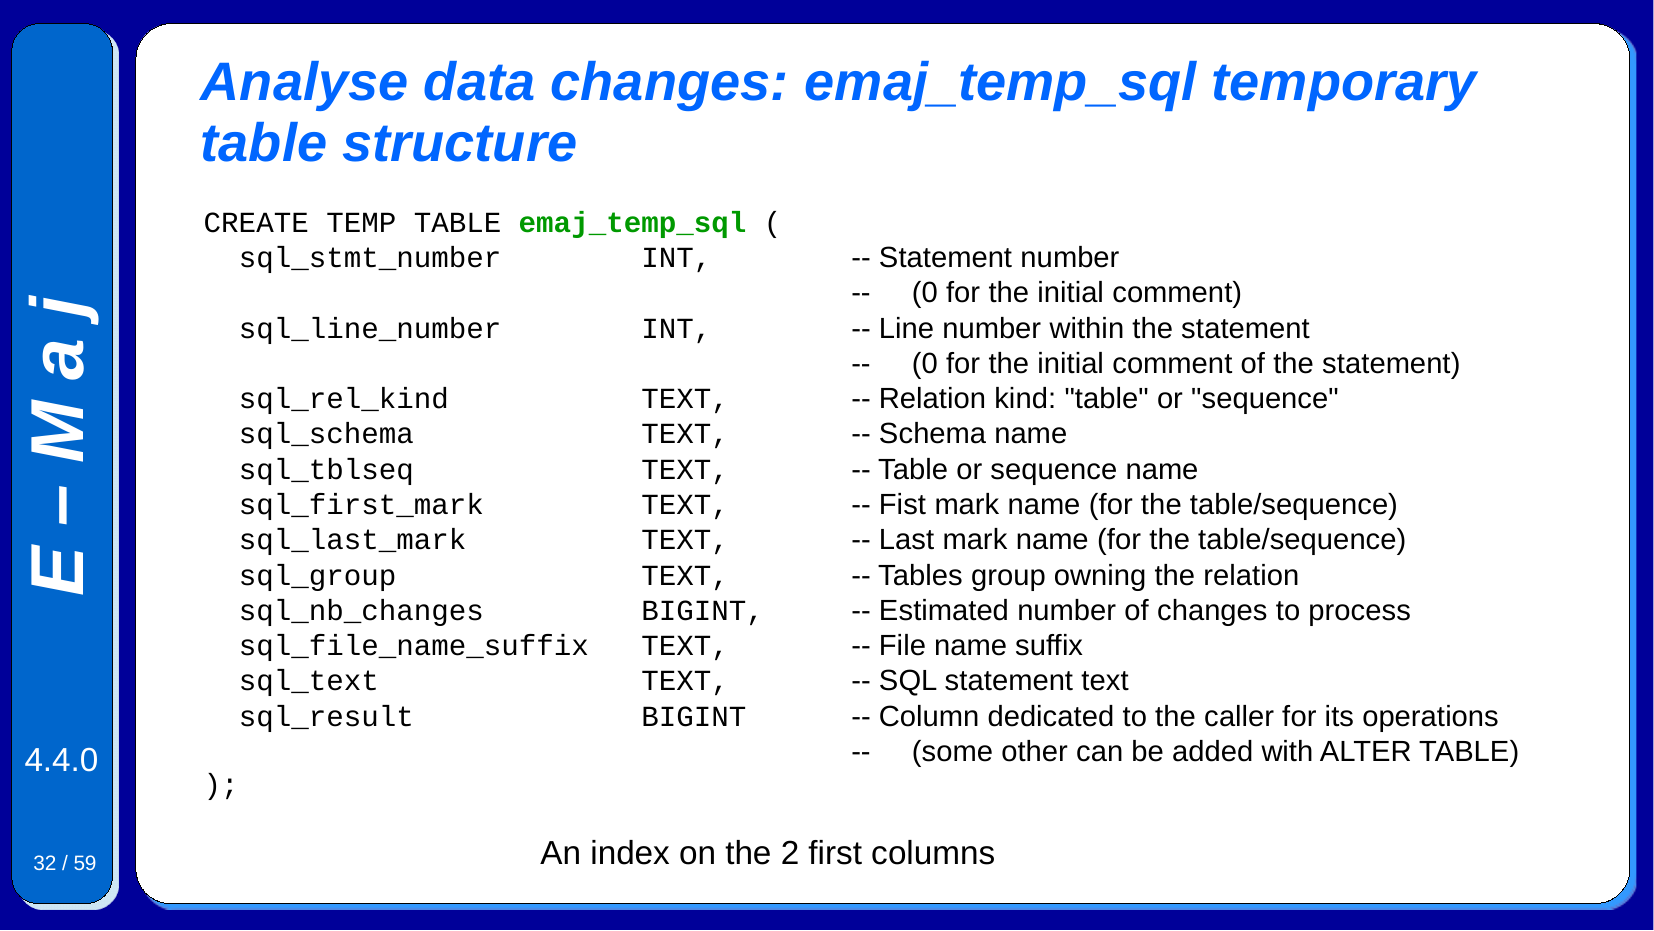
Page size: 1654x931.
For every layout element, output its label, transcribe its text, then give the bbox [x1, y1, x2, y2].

text_box CREATE TEMP TABLE emaj_temp_sql ( sql_stmt_number INT, -- Statement number -- (0 for the initial comment) sql_line_number INT, -- Line number within the statement -- (0 for the initial comment of the statement) sql_rel_kind TEXT, -- Relation kind: "table" or "sequence" sql_schema TEXT, -- Schema name sql_tblseq TEXT, -- Table or sequence name sql_first_mark TEXT, -- Fist mark name (for the table/sequence) sql_last_mark TEXT, -- Last mark name (for the table/sequence) sql_group TEXT, -- Tables group owning the relation sql_nb_changes BIGINT, -- Estimated number of changes to process sql_file_name_suffix TEXT, -- File name suffix sql_text TEXT, -- SQL statement text sql_result BIGINT -- Column dedicated to the caller for its operations -- (some other can be added with ALTER TABLE) ); [188, 200, 1595, 811]
text_box An index on the 2 first columns [525, 826, 1122, 879]
title Analyse data changes: emaj_temp_sql temporary table structure [200, 34, 1575, 191]
